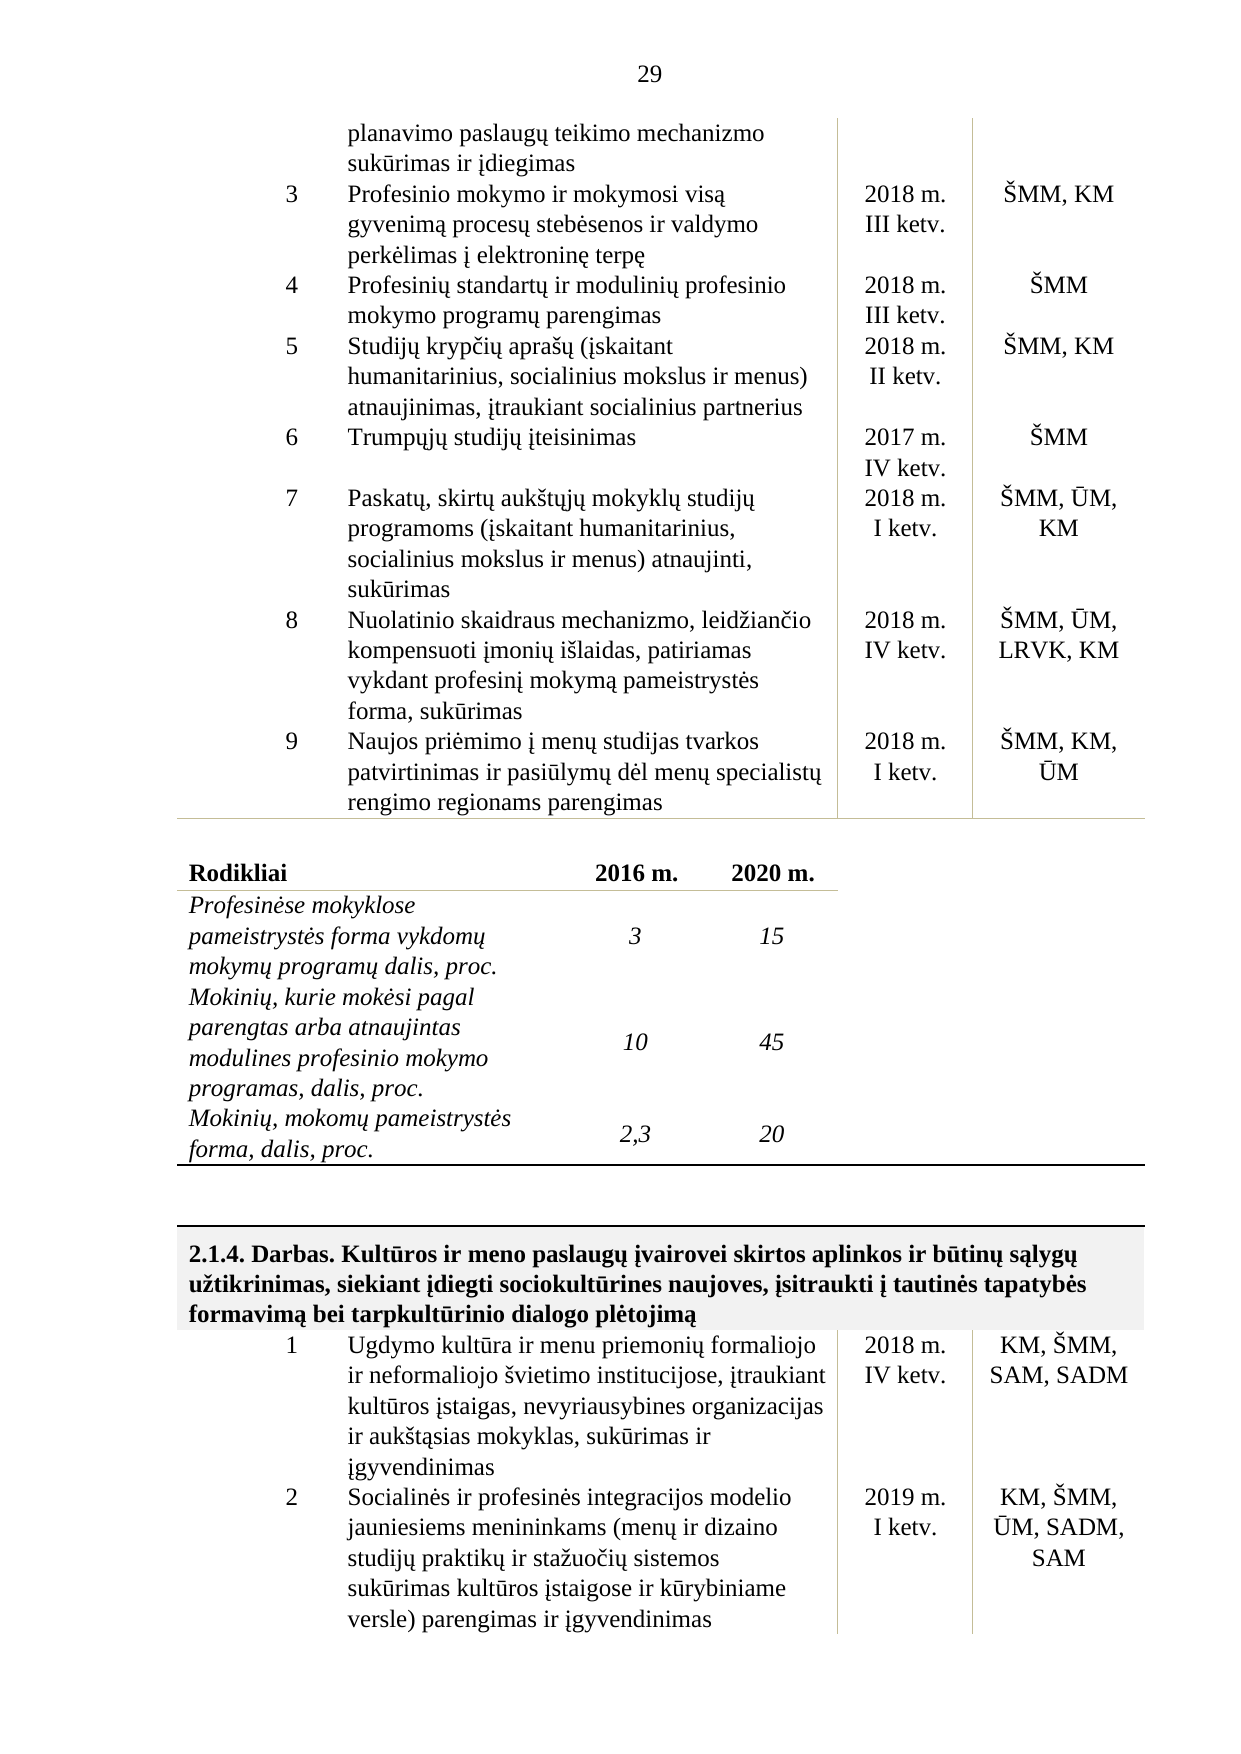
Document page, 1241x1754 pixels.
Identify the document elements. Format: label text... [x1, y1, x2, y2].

table_cell 2018 m. IV ketv. [838, 605, 972, 726]
table_cell Profesinių standartų ir modulinių profesinio mokymo programų parengimas [336, 270, 837, 331]
table_cell [500, 857, 564, 889]
table_cell [247, 118, 336, 179]
table_cell [973, 857, 1144, 889]
table_cell [177, 1330, 247, 1482]
table_cell ŠMM, ŪM, LRVK, KM [973, 605, 1144, 726]
table_cell Mokinių, kurie mokėsi pagal parengtas arba atnaujintas modulines profesinio mokymo programas, dalis, proc. [177, 982, 564, 1103]
table_cell 8 [247, 605, 336, 726]
table_cell ŠMM [973, 270, 1144, 331]
table_cell Profesinėse mokyklose pameistrystės forma vykdomų mokymų programų dalis, proc. [177, 891, 564, 982]
table_cell [838, 1104, 973, 1164]
table_cell Nuolatinio skaidraus mechanizmo, leidžiančio kompensuoti įmonių išlaidas, patiriamas vykdant profesinį mokymą pameistrystės forma, sukūrimas [336, 605, 837, 726]
table_cell 45 [708, 982, 838, 1103]
table_cell 10 [565, 982, 708, 1103]
table_cell [247, 1166, 336, 1224]
table_cell [838, 982, 973, 1103]
table_cell ŠMM [973, 422, 1144, 483]
table_cell 2,3 [565, 1104, 708, 1164]
table_cell 4 [247, 270, 336, 331]
table_cell [838, 890, 973, 982]
table_cell ŠMM, KM [973, 179, 1144, 270]
table_cell Socialinės ir profesinės integracijos modelio jauniesiems menininkams (menų ir dizaino studijų praktikų ir stažuočių sistemos sukūrimas kultūros įstaigose ir kūrybiniame versle) parengimas ir įgyvendinimas [336, 1482, 837, 1634]
table_cell [177, 819, 247, 857]
table_cell [177, 483, 247, 605]
table_cell Mokinių, mokomų pameistrystės forma, dalis, proc. [177, 1104, 564, 1164]
table_cell Rodikliai [177, 857, 336, 889]
table_cell [565, 1166, 708, 1224]
table_cell [973, 1166, 1144, 1224]
table_cell 2018 m. IV ketv. [838, 1330, 972, 1482]
table_cell 9 [247, 726, 336, 818]
table_cell [973, 118, 1144, 179]
table_cell [973, 1104, 1144, 1164]
table_cell Trumpųjų studijų įteisinimas [336, 422, 837, 483]
table_cell [838, 118, 972, 179]
table_cell 3 [247, 179, 336, 270]
table_cell 2018 m. III ketv. [838, 179, 972, 270]
table_cell 20 [708, 1104, 838, 1164]
table_cell [336, 1166, 500, 1224]
table_cell planavimo paslaugų teikimo mechanizmo sukūrimas ir įdiegimas [336, 118, 837, 179]
table_cell Ugdymo kultūra ir menu priemonių formaliojo ir neformaliojo švietimo institucijose, įtraukiant kultūros įstaigas, nevyriausybines organizacijas ir aukštąsias mokyklas, sukūrimas ir įgyvendinimas [336, 1330, 837, 1482]
table_cell Profesinio mokymo ir mokymosi visą gyvenimą procesų stebėsenos ir valdymo perkėlimas į elektroninę terpę [336, 179, 837, 270]
table_cell [973, 819, 1144, 857]
table_cell [177, 270, 247, 331]
table_cell [500, 1166, 564, 1224]
table_cell [708, 819, 838, 857]
table_cell 2018 m. I ketv. [838, 726, 972, 818]
table_cell [177, 422, 247, 483]
table_cell [838, 819, 973, 857]
table_cell [177, 605, 247, 726]
table_cell 5 [247, 331, 336, 422]
table_cell [708, 1166, 838, 1224]
table_cell [247, 819, 336, 857]
table_cell Studijų krypčių aprašų (įskaitant humanitarinius, socialinius mokslus ir menus) atnaujinimas, įtraukiant socialinius partnerius [336, 331, 837, 422]
table_cell [336, 819, 500, 857]
table_cell ŠMM, ŪM, KM [973, 483, 1144, 605]
table_cell 3 [565, 891, 708, 982]
table_cell 2.1.4. Darbas. Kultūros ir meno paslaugų įvairovei skirtos aplinkos ir būtinų sąlygų užtikrinimas, siekiant įdiegti sociokultūrines naujoves, įsitraukti į tautinės tapatybės formavimą bei tarpkultūrinio dialogo plėtojimą [177, 1227, 1144, 1330]
table_cell 6 [247, 422, 336, 483]
table_cell [177, 726, 247, 818]
table_cell 2 [247, 1482, 336, 1634]
table_cell 2019 m. I ketv. [838, 1482, 972, 1634]
table_cell KM, ŠMM, ŪM, SADM, SAM [973, 1482, 1144, 1634]
table_cell 15 [708, 891, 838, 982]
table_cell 2018 m. I ketv. [838, 483, 972, 605]
table_cell 1 [247, 1330, 336, 1482]
table_cell [336, 857, 500, 889]
table_cell [177, 118, 247, 179]
table_cell [177, 331, 247, 422]
table_cell [500, 819, 564, 857]
table_cell Paskatų, skirtų aukštųjų mokyklų studijų programoms (įskaitant humanitarinius, socialinius mokslus ir menus) atnaujinti, sukūrimas [336, 483, 837, 605]
table_cell 2018 m. II ketv. [838, 331, 972, 422]
table_cell 2016 m. [565, 857, 708, 889]
table_cell 2018 m. III ketv. [838, 270, 972, 331]
table_cell ŠMM, KM [973, 331, 1144, 422]
table_cell [838, 857, 973, 889]
table_cell Naujos priėmimo į menų studijas tvarkos patvirtinimas ir pasiūlymų dėl menų specialistų rengimo regionams parengimas [336, 726, 837, 818]
table_cell [973, 890, 1144, 982]
table_cell KM, ŠMM, SAM, SADM [973, 1330, 1144, 1482]
table_cell [973, 982, 1144, 1103]
table_cell [177, 179, 247, 270]
table_cell [838, 1166, 973, 1224]
table_cell [565, 819, 708, 857]
table_cell ŠMM, KM, ŪM [973, 726, 1144, 818]
table_cell 7 [247, 483, 336, 605]
table_cell [177, 1482, 247, 1634]
table_cell 2017 m. IV ketv. [838, 422, 972, 483]
table_cell [177, 1166, 247, 1224]
table_cell 2020 m. [708, 857, 838, 889]
